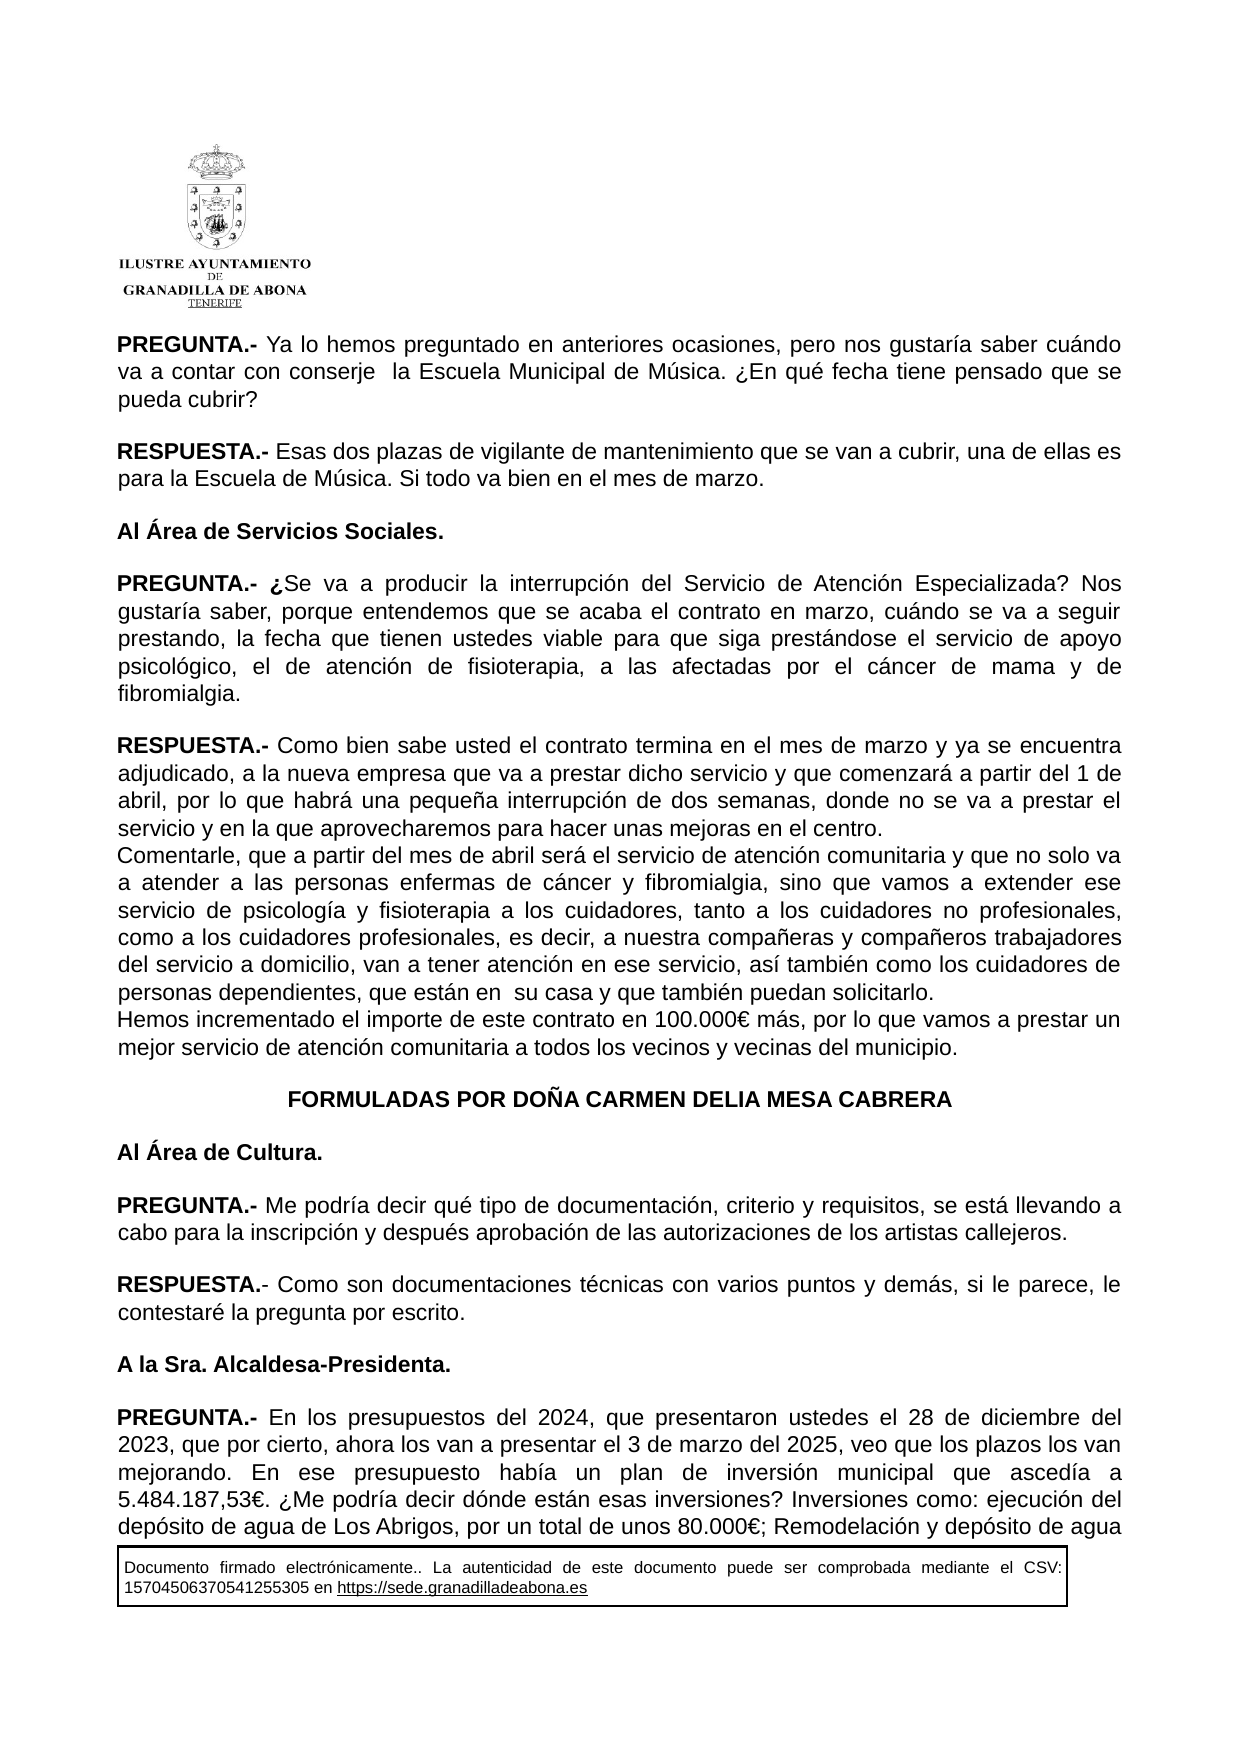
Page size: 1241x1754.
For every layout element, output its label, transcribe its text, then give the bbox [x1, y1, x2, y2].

subtitle FORMULADAS POR DOÑA CARMEN DELIA MESA CABRERA [118, 1086, 1122, 1112]
text PREGUNTA.- En los presupuestos del 2024, que presentaron ustedes el 28 de diciembre del 2023, que por cierto, ahora los van a presentar el 3 de marzo del 2025, veo que los plazos los van mejorando. En ese presupuesto había un plan de inversión municipal que ascedía a 5.484.187,53€. ¿Me podría decir dónde están esas inversiones? Inversiones como: ejecución del depósito de agua de Los Abrigos, por un total de unos 80.000€; Remodelación y depósito de agua [117, 1404, 1122, 1540]
text Hemos incrementado el importe de este contrato en 100.000€ más, por lo que vamos a prestar un mejor servicio de atención comunitaria a todos los vecinos y vecinas del municipio. [117, 1006, 1122, 1060]
text RESPUESTA.- Esas dos plazas de vigilante de mantenimiento que se van a cubrir, una de ellas es para la Escuela de Música. Si todo va bien en el mes de marzo. [117, 438, 1122, 492]
text RESPUESTA.- Como bien sabe usted el contrato termina en el mes de marzo y ya se encuentra adjudicado, a la nueva empresa que va a prestar dicho servicio y que comenzará a partir del 1 de abril, por lo que habrá una pequeña interrupción de dos semanas, donde no se va a prestar el servicio y en la que aprovecharemos para hacer unas mejoras en el centro. [117, 732, 1122, 841]
text Comentarle, que a partir del mes de abril será el servicio de atención comunitaria y que no solo va a atender a las personas enfermas de cáncer y fibromialgia, sino que vamos a extender ese servicio de psicología y fisioterapia a los cuidadores, tanto a los cuidadores no profesionales, como a los cuidadores profesionales, es decir, a nuestra compañeras y compañeros trabajadores del servicio a domicilio, van a tener atención en ese servicio, así también como los cuidadores de personas dependientes, que están en su casa y que también puedan solicitarlo. [117, 842, 1122, 1005]
text RESPUESTA.- Como son documentaciones técnicas con varios puntos y demás, si le parece, le contestaré la pregunta por escrito. [117, 1271, 1122, 1325]
text PREGUNTA.- Me podría decir qué tipo de documentación, criterio y requisitos, se está llevando a cabo para la inscripción y después aprobación de las autorizaciones de los artistas callejeros. [117, 1192, 1122, 1245]
text Al Área de Cultura. [117, 1139, 1122, 1165]
text PREGUNTA.- ¿Se va a producir la interrupción del Servicio de Atención Especializada? Nos gustaría saber, porque entendemos que se acaba el contrato en marzo, cuándo se va a seguir prestando, la fecha que tienen ustedes viable para que siga prestándose el servicio de apoyo psicológico, el de atención de fisioterapia, a las afectadas por el cáncer de mama y de fibromialgia. [117, 570, 1122, 706]
text PREGUNTA.- Ya lo hemos preguntado en anteriores ocasiones, pero nos gustaría saber cuándo va a contar con conserje la Escuela Municipal de Música. ¿En qué fecha tiene pensado que se pueda cubrir? [117, 331, 1122, 412]
text A la Sra. Alcaldesa-Presidenta. [117, 1351, 1122, 1377]
text Al Área de Servicios Sociales. [117, 518, 1122, 544]
